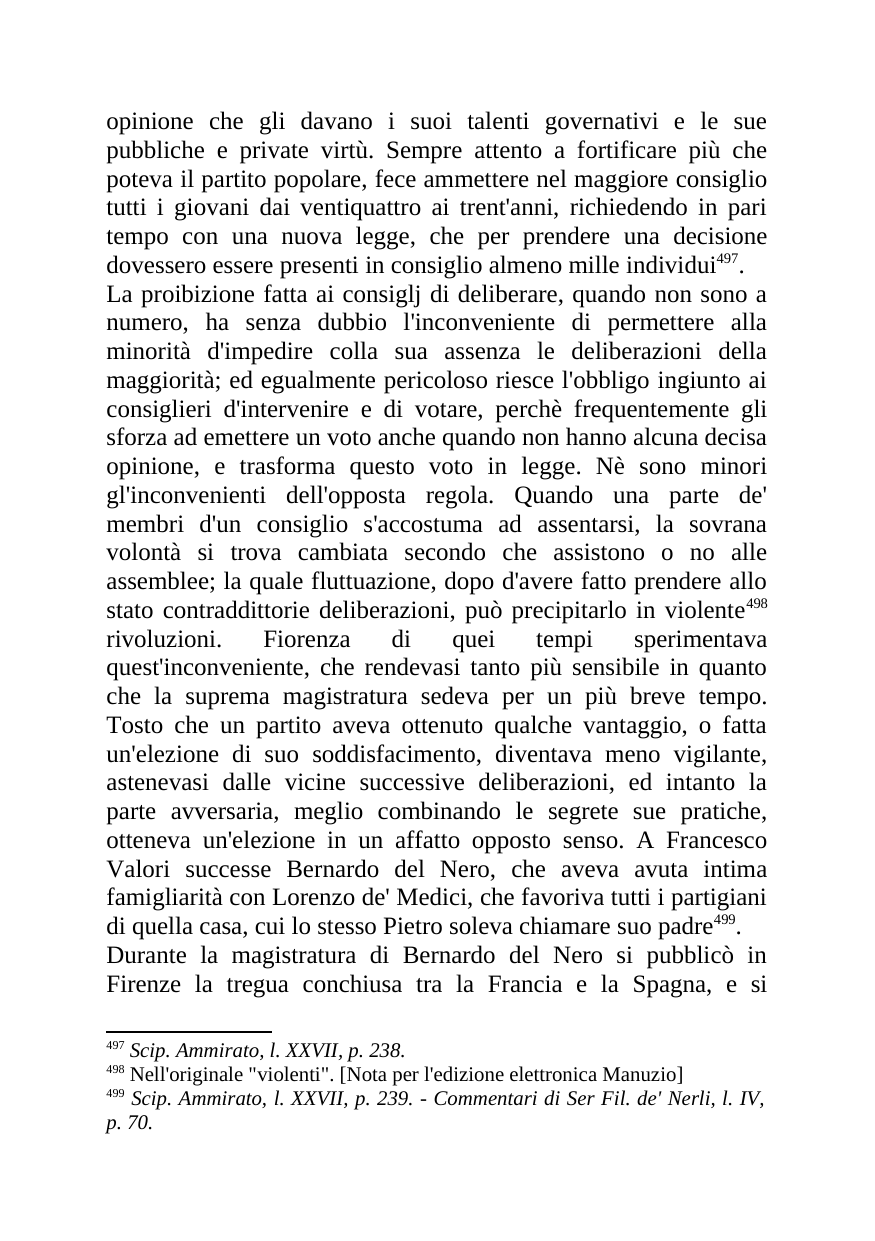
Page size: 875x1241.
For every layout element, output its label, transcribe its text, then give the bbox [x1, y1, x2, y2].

text Scip. Ammirato, l. XXVII, p. 239. - Commentari di Ser Fil. de' Nerli, l. IV, p. 70. [106, 1086, 768, 1134]
text Scip. Ammirato, l. XXVII, p. 238. [106, 1038, 768, 1062]
text Durante la magistratura di Bernardo del Nero si pubblicò in Firenze la tregua conchiusa tra la Francia e la Spagna, e si [106, 940, 768, 997]
text La proibizione fatta ai consiglj di deliberare, quando non sono a numero, ha senza dubbio l'inconveniente di permettere alla minorità d'impedire colla sua assenza le deliberazioni della maggiorità; ed egualmente pericoloso riesce l'obbligo ingiunto ai consiglieri d'intervenire e di votare, perchè frequentemente gli sforza ad emettere un voto anche quando non hanno alcuna decisa opinione, e trasforma questo voto in legge. Nè sono minori gl'inconvenienti dell'opposta regola. Quando una parte de' membri d'un consiglio s'accostuma ad assentarsi, la sovrana volontà si trova cambiata secondo che assistono o no alle assemblee; la quale fluttuazione, dopo d'avere fatto prendere allo stato contraddittorie deliberazioni, può precipitarlo in violente rivoluzioni. Fiorenza di quei tempi sperimentava quest'inconveniente, che rendevasi tanto più sensibile in quanto che la suprema magistratura sedeva per un più breve tempo. Tosto che un partito aveva ottenuto qualche vantaggio, o fatta un'elezione di suo soddisfacimento, diventava meno vigilante, astenevasi dalle vicine successive deliberazioni, ed intanto la parte avversaria, meglio combinando le segrete sue pratiche, otteneva un'elezione in un affatto opposto senso. A Francesco Valori successe Bernardo del Nero, che aveva avuta intima famigliarità con Lorenzo de' Medici, che favoriva tutti i partigiani di quella casa, cui lo stesso Pietro soleva chiamare suo padre. [106, 279, 768, 940]
text Nell'originale "violenti". [Nota per l'edizione elettronica Manuzio] [106, 1062, 768, 1086]
text opinione che gli davano i suoi talenti governativi e le sue pubbliche e private virtù. Sempre attento a fortificare più che poteva il partito popolare, fece ammettere nel maggiore consiglio tutti i giovani dai ventiquattro ai trent'anni, richiedendo in pari tempo con una nuova legge, che per prendere una decisione dovessero essere presenti in consiglio almeno mille individui. [106, 106, 768, 279]
